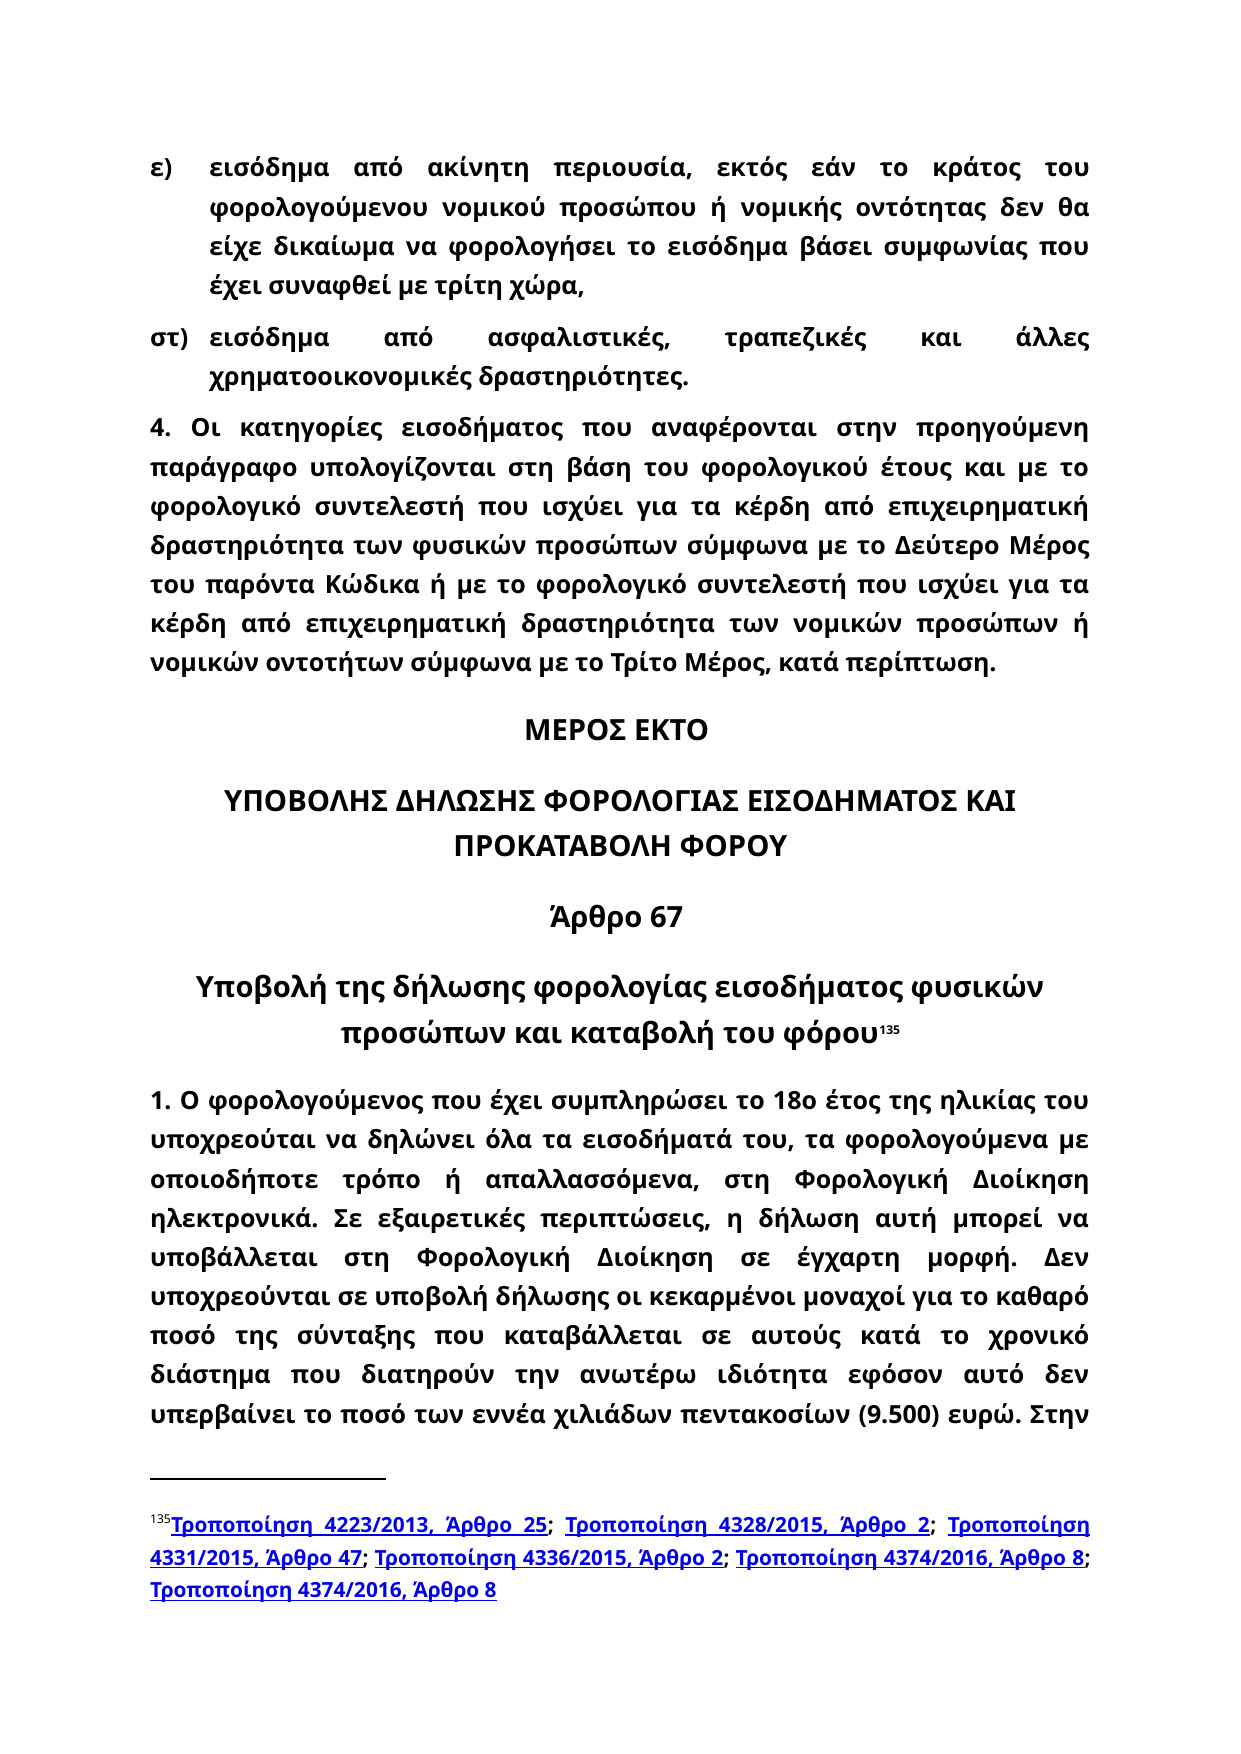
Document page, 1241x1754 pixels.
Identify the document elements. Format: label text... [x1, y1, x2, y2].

text Τροποποίηση 4223/2013, Άρθρο 25; Τροποποίηση 4328/2015, Άρθρο 2; Τροποποίηση 4331/2015, Άρθρο 47; Τροποποίηση 4336/2015, Άρθρο 2; Τροποποίηση 4374/2016, Άρθρο 8; Τροποποίηση 4374/2016, Άρθρο 8 [150, 1510, 1090, 1604]
text 1. Ο φορολογούμενος που έχει συμπληρώσει το 18ο έτος της ηλικίας του υποχρεούται να δηλώνει όλα τα εισοδήματά του, τα φορολογούμενα με οποιοδήποτε τρόπο ή απαλλασσόμενα, στη Φορολογική Διοίκηση ηλεκτρονικά. Σε εξαιρετικές περιπτώσεις, η δήλωση αυτή μπορεί να υποβάλλεται στη Φορολογική Διοίκηση σε έγχαρτη μορφή. Δεν υποχρεούνται σε υποβολή δήλωσης οι κεκαρμένοι μοναχοί για το καθαρό ποσό της σύνταξης που καταβάλλεται σε αυτούς κατά το χρονικό διάστημα που διατηρούν την ανωτέρω ιδιότητα εφόσον αυτό δεν υπερβαίνει το ποσό των εννέα χιλιάδων πεντακοσίων (9.500) ευρώ. Στην [150, 1083, 1090, 1430]
subtitle Υποβολή της δήλωσης φορολογίας εισοδήματος φυσικών προσώπων και καταβολή του φόρου [150, 967, 1090, 1052]
list στ) εισόδημα από ασφαλιστικές, τραπεζικές και άλλες χρηματοοικονομικές δραστηριότητες. [150, 319, 1090, 392]
subtitle Άρθρο 67 [150, 896, 1090, 936]
list ε) εισόδημα από ακίνητη περιουσία, εκτός εάν το κράτος του φορολογούμενου νομικού προσώπου ή νομικής οντότητας δεν θα είχε δικαίωμα να φορολογήσει το εισόδημα βάσει συμφωνίας που έχει συναφθεί με τρίτη χώρα, [150, 150, 1090, 302]
text 4. Οι κατηγορίες εισοδήματος που αναφέρονται στην προηγούμενη παράγραφο υπολογίζονται στη βάση του φορολογικού έτους και με το φορολογικό συντελεστή που ισχύει για τα κέρδη από επιχειρηματική δραστηριότητα των φυσικών προσώπων σύμφωνα με το Δεύτερο Μέρος του παρόντα Κώδικα ή με το φορολογικό συντελεστή που ισχύει για τα κέρδη από επιχειρηματική δραστηριότητα των νομικών προσώπων ή νομικών οντοτήτων σύμφωνα με το Τρίτο Μέρος, κατά περίπτωση. [150, 410, 1090, 679]
subtitle ΥΠΟΒΟΛΗΣ ΔΗΛΩΣΗΣ ΦΟΡΟΛΟΓΙΑΣ ΕΙΣΟΔΗΜΑΤΟΣ ΚΑΙ ΠΡΟΚΑΤΑΒΟΛΗ ΦΟΡΟΥ [150, 780, 1090, 865]
subtitle ΜΕΡΟΣ ΕΚΤΟ [150, 709, 1090, 749]
